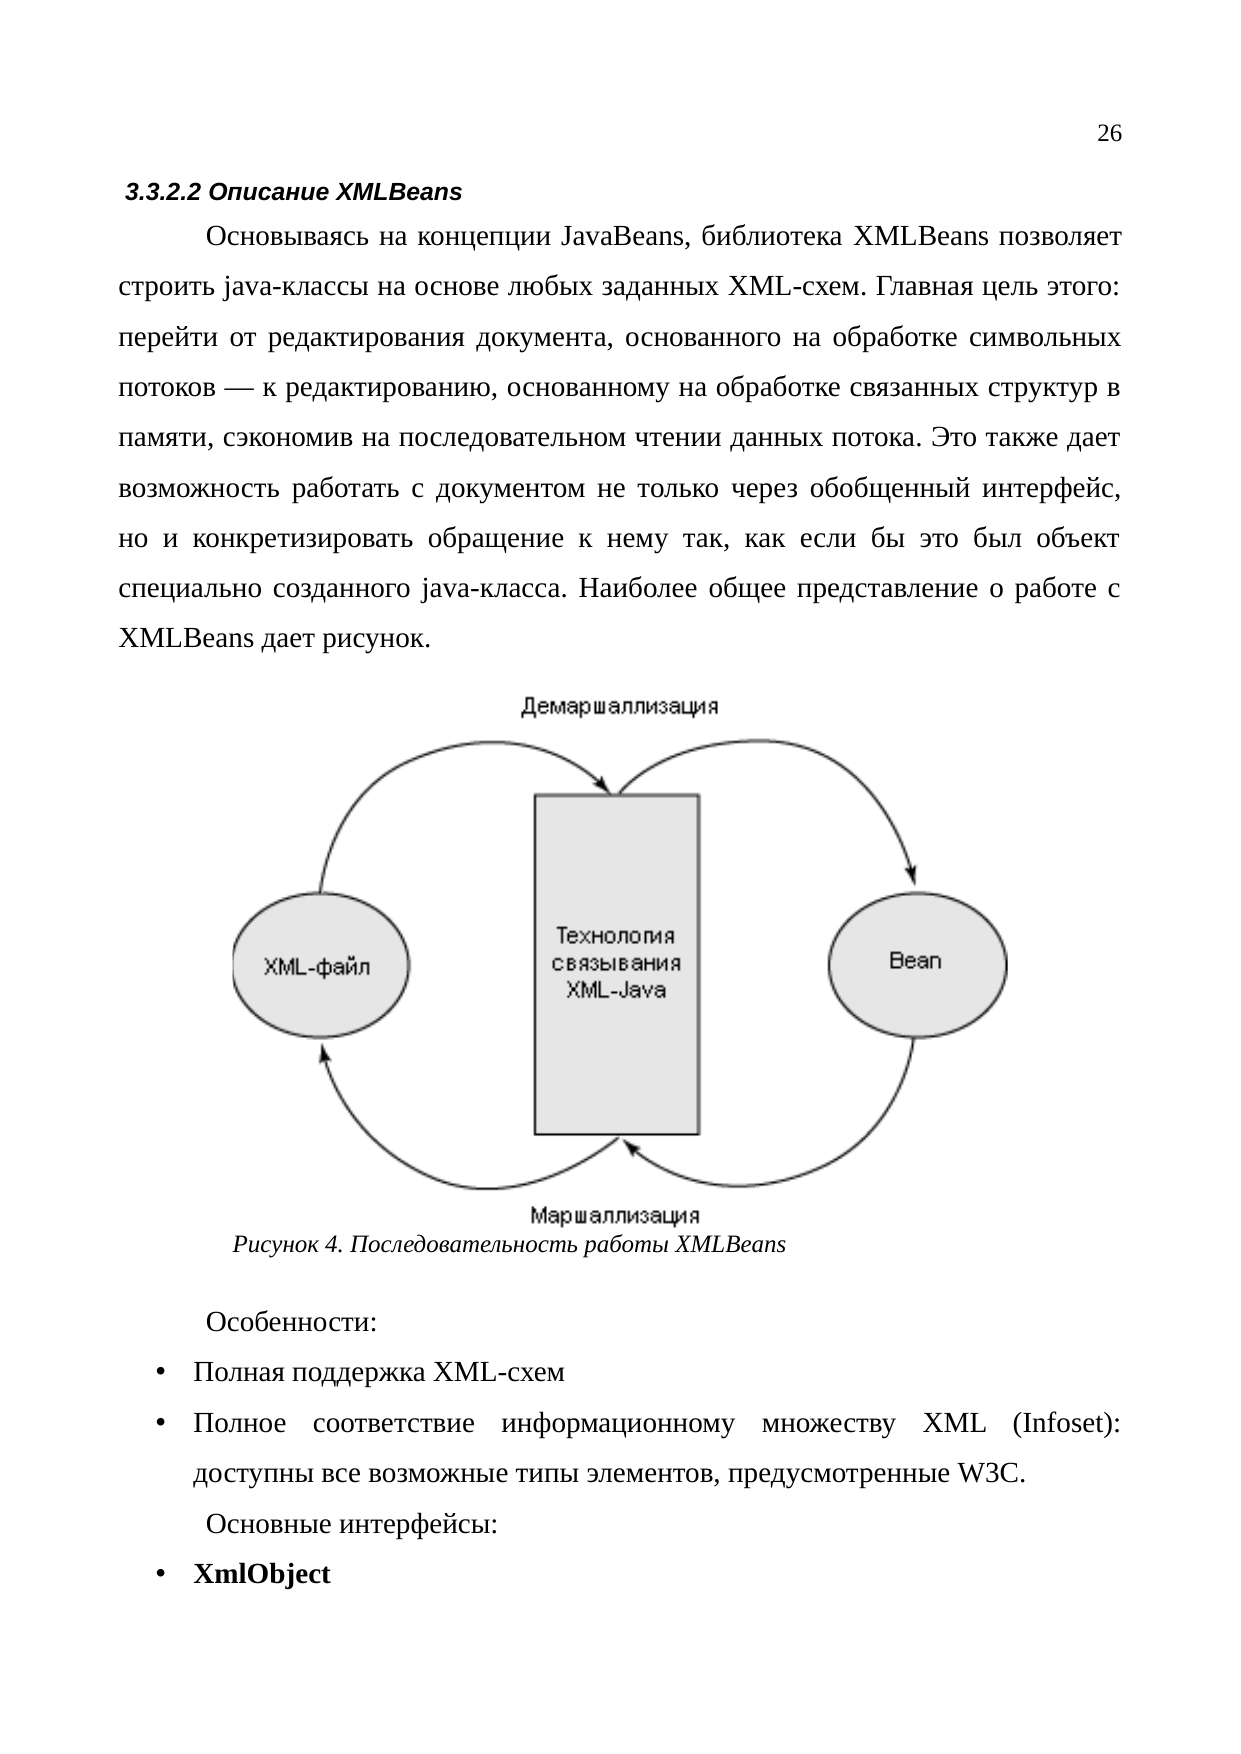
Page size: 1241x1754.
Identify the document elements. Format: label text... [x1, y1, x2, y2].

text Рисунок 4. Последовательность работы XMLBeans [232, 1230, 1008, 1258]
list Полное соответствие информационному множеству XML (Infoset): доступны все возможные типы элементов, предусмотренные W3C. [156, 1405, 1122, 1489]
text Основные интерфейсы: [118, 1506, 1122, 1539]
picture [232, 683, 1008, 1230]
text Особенности: [118, 1304, 1122, 1338]
text Основываясь на концепции JavaBeans, библиотека XMLBeans позволяет строить java-классы на основе любых заданных XML-схем. Главная цель этого: перейти от редактирования документа, основанного на обработке символьных потоков — к редактированию, основанному на обработке связанных структур в памяти, сэкономив на последовательном чтении данных потока. Это также дает возможность работать с документом не только через обобщенный интерфейс, но и конкретизировать обращение к нему так, как если бы это был объект специально созданного java-класса. Наиболее общее представление о работе с XMLBeans дает рисунок. [118, 218, 1122, 654]
subtitle Описание XMLBeans [118, 177, 1122, 206]
list XmlObject [156, 1556, 1122, 1590]
list Полная поддержка XML-схем [156, 1354, 1122, 1388]
